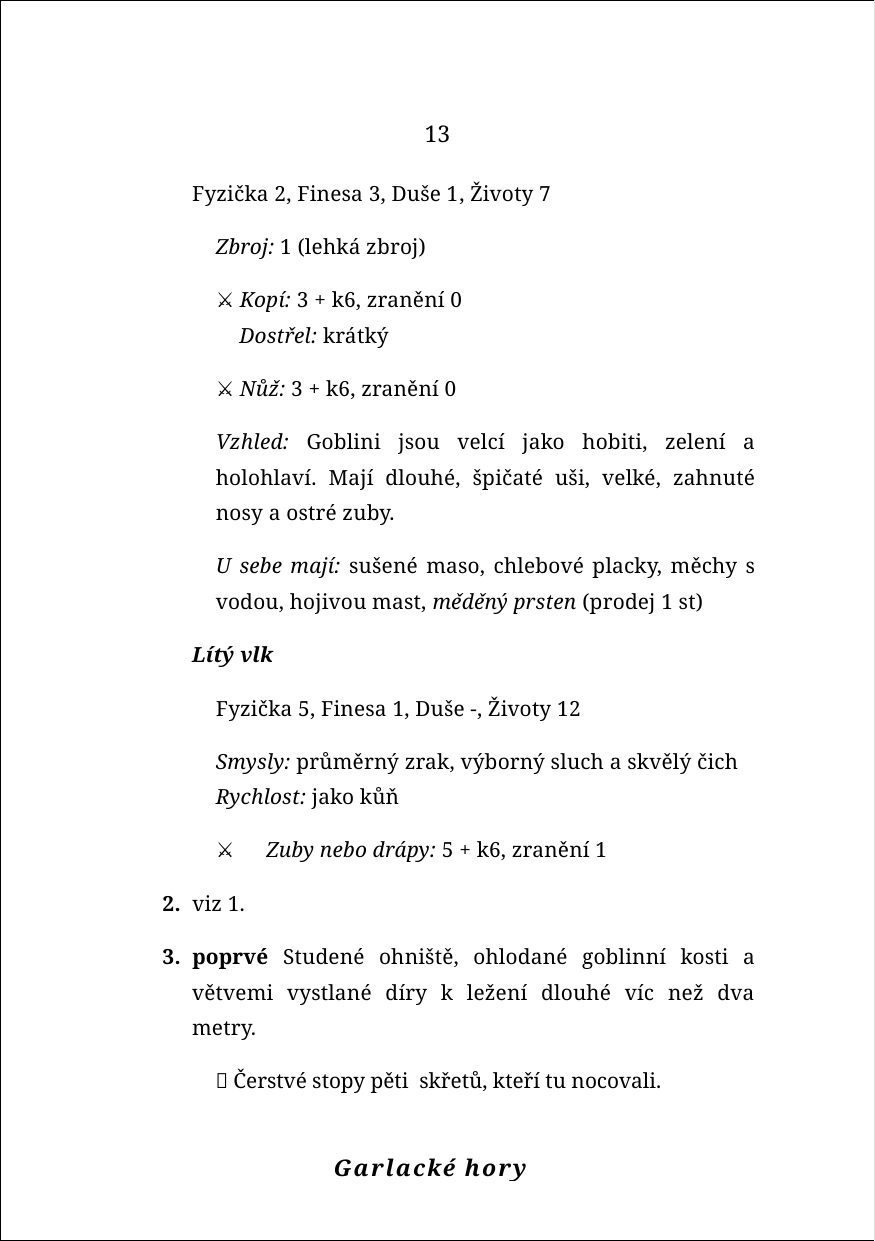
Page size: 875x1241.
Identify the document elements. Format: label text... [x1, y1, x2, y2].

list ⚔ Zuby nebo drápy: 5 + k6, zranění 1 [162, 836, 756, 864]
list Zbroj: 1 (lehká zbroj) [162, 232, 756, 261]
list Vzhled: Goblini jsou velcí jako hobiti, zelení a holohlaví. Mají dlouhé, špičaté uši, velké, zahnuté nosy a ostré zuby. [162, 427, 756, 527]
list ⚔ Nůž: 3 + k6, zranění 0 [162, 374, 756, 403]
list Smysly: průměrný zrak, výborný sluch a skvělý čich [162, 747, 756, 775]
list Fyzička 2, Finesa 3, Duše 1, Životy 7 [162, 179, 756, 207]
list 👣 Čerstvé stopy pěti skřetů, kteří tu nocovali. [162, 1066, 756, 1095]
list Lítý vlk [162, 640, 756, 669]
list ⚔ Kopí: 3 + k6, zranění 0 [162, 285, 756, 314]
list U sebe mají: sušené maso, chlebové placky, měchy s vodou, hojivou mast, měděný prsten (prodej 1 st) [162, 552, 756, 616]
list Rychlost: jako kůň [162, 782, 756, 811]
list poprvé Studené ohniště, ohlodané goblinní kosti a větvemi vystlané díry k ležení dlouhé víc než dva metry. [162, 942, 756, 1042]
list Dostřel: krátký [186, 321, 756, 349]
list viz 1. [162, 889, 756, 917]
list Fyzička 5, Finesa 1, Duše -, Životy 12 [162, 694, 756, 722]
